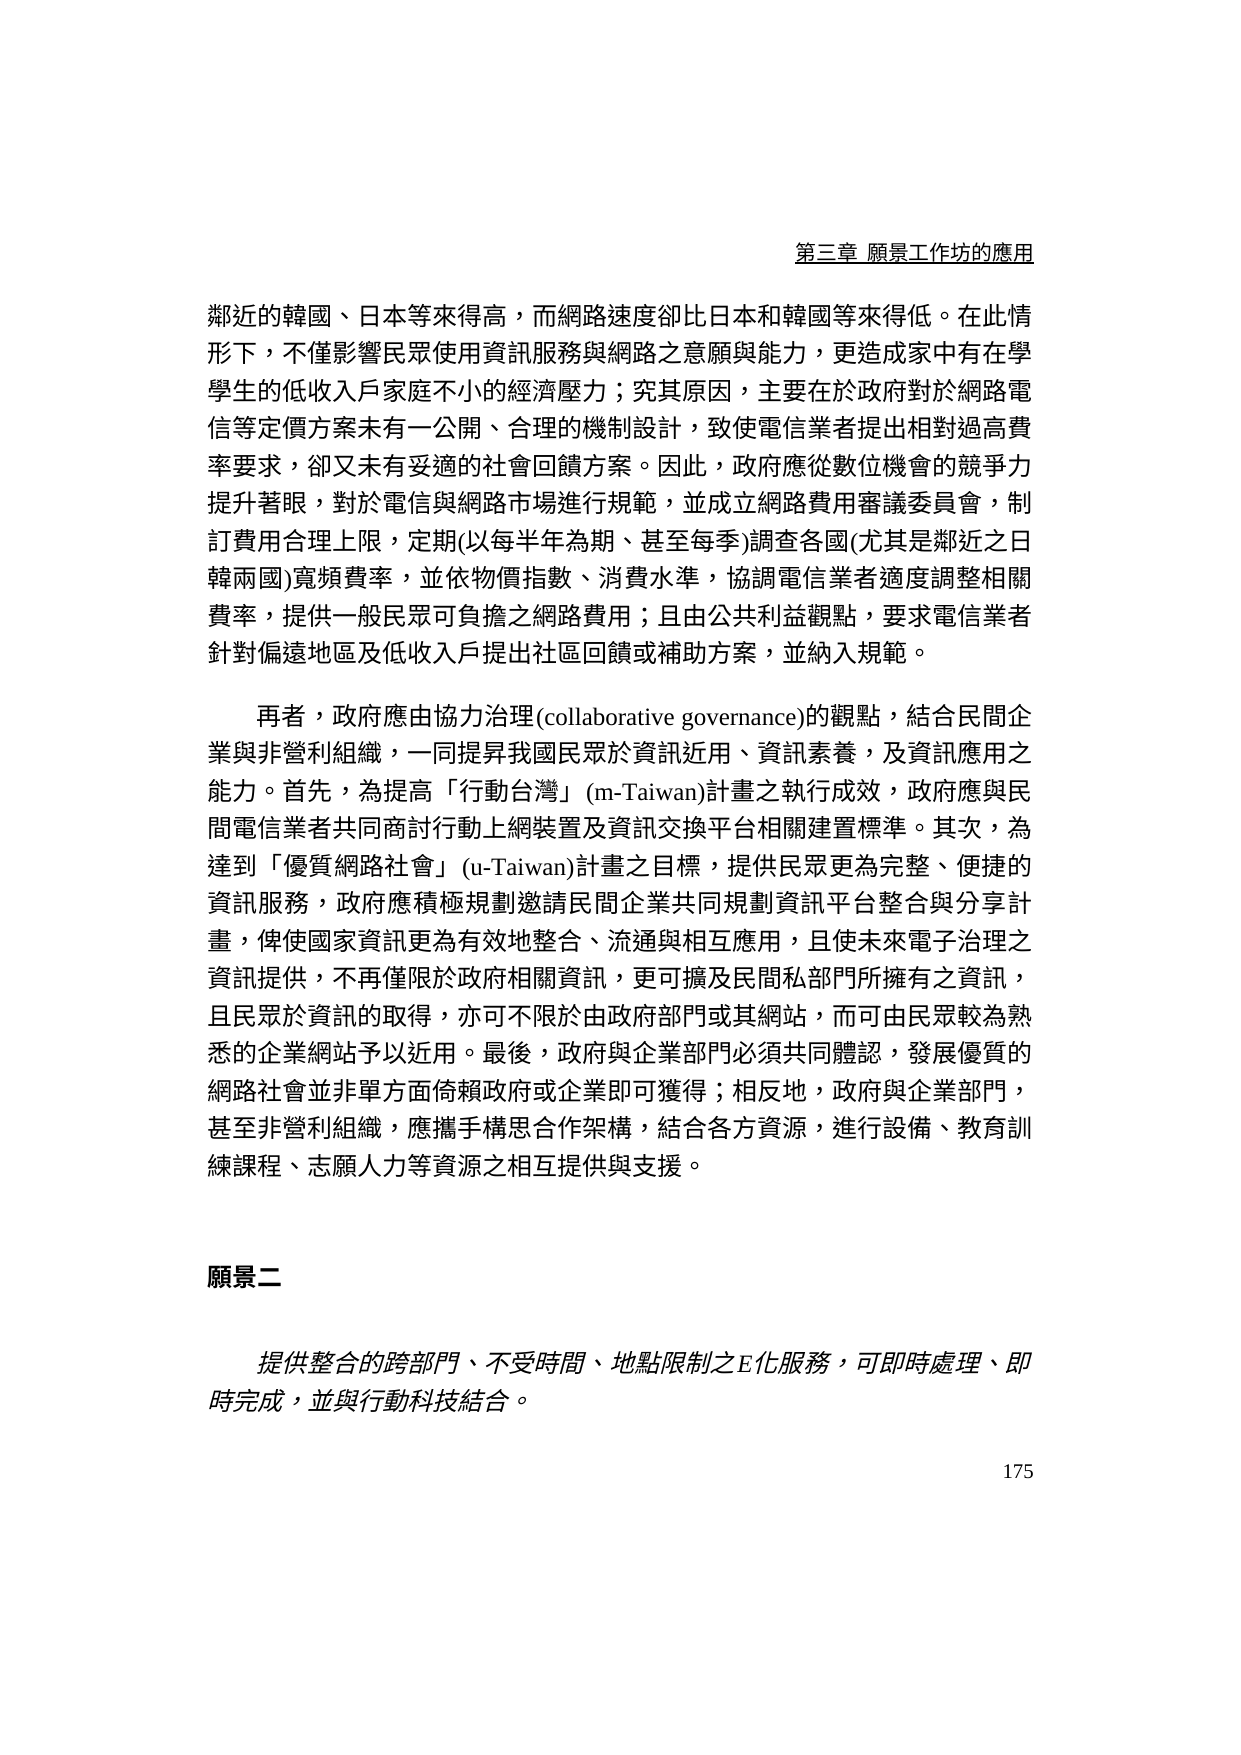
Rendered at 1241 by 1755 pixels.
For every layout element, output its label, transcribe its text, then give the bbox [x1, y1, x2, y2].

text 願景二 [207, 1258, 1033, 1294]
text 再者，政府應由協力治理(collaborative governance)的觀點，結合民間企業與非營利組織，一同提昇我國民眾於資訊近用、資訊素養，及資訊應用之能力。首先，為提高「行動台灣」(m-Taiwan)計畫之執行成效，政府應與民間電信業者共同商討行動上網裝置及資訊交換平台相關建置標準。其次，為達到「優質網路社會」(u-Taiwan)計畫之目標，提供民眾更為完整、便捷的資訊服務，政府應積極規劃邀請民間企業共同規劃資訊平台整合與分享計畫，俾使國家資訊更為有效地整合、流通與相互應用，且使未來電子治理之資訊提供，不再僅限於政府相關資訊，更可擴及民間私部門所擁有之資訊，且民眾於資訊的取得，亦可不限於由政府部門或其網站，而可由民眾較為熟悉的企業網站予以近用。最後，政府與企業部門必須共同體認，發展優質的網路社會並非單方面倚賴政府或企業即可獲得；相反地，政府與企業部門，甚至非營利組織，應攜手構思合作架構，結合各方資源，進行設備、教育訓練課程、志願人力等資源之相互提供與支援。 [207, 695, 1033, 1183]
text 提供整合的跨部門、不受時間、地點限制之E化服務，可即時處理、即時完成，並與行動科技結合。 [207, 1343, 1033, 1418]
text 鄰近的韓國、日本等來得高，而網路速度卻比日本和韓國等來得低。在此情形下，不僅影響民眾使用資訊服務與網路之意願與能力，更造成家中有在學學生的低收入戶家庭不小的經濟壓力；究其原因，主要在於政府對於網路電信等定價方案未有一公開、合理的機制設計，致使電信業者提出相對過高費率要求，卻又未有妥適的社會回饋方案。因此，政府應從數位機會的競爭力提升著眼，對於電信與網路市場進行規範，並成立網路費用審議委員會，制訂費用合理上限，定期(以每半年為期、甚至每季)調查各國(尤其是鄰近之日韓兩國)寬頻費率，並依物價指數、消費水準，協調電信業者適度調整相關費率，提供一般民眾可負擔之網路費用；且由公共利益觀點，要求電信業者針對偏遠地區及低收入戶提出社區回饋或補助方案，並納入規範。 [207, 295, 1033, 670]
